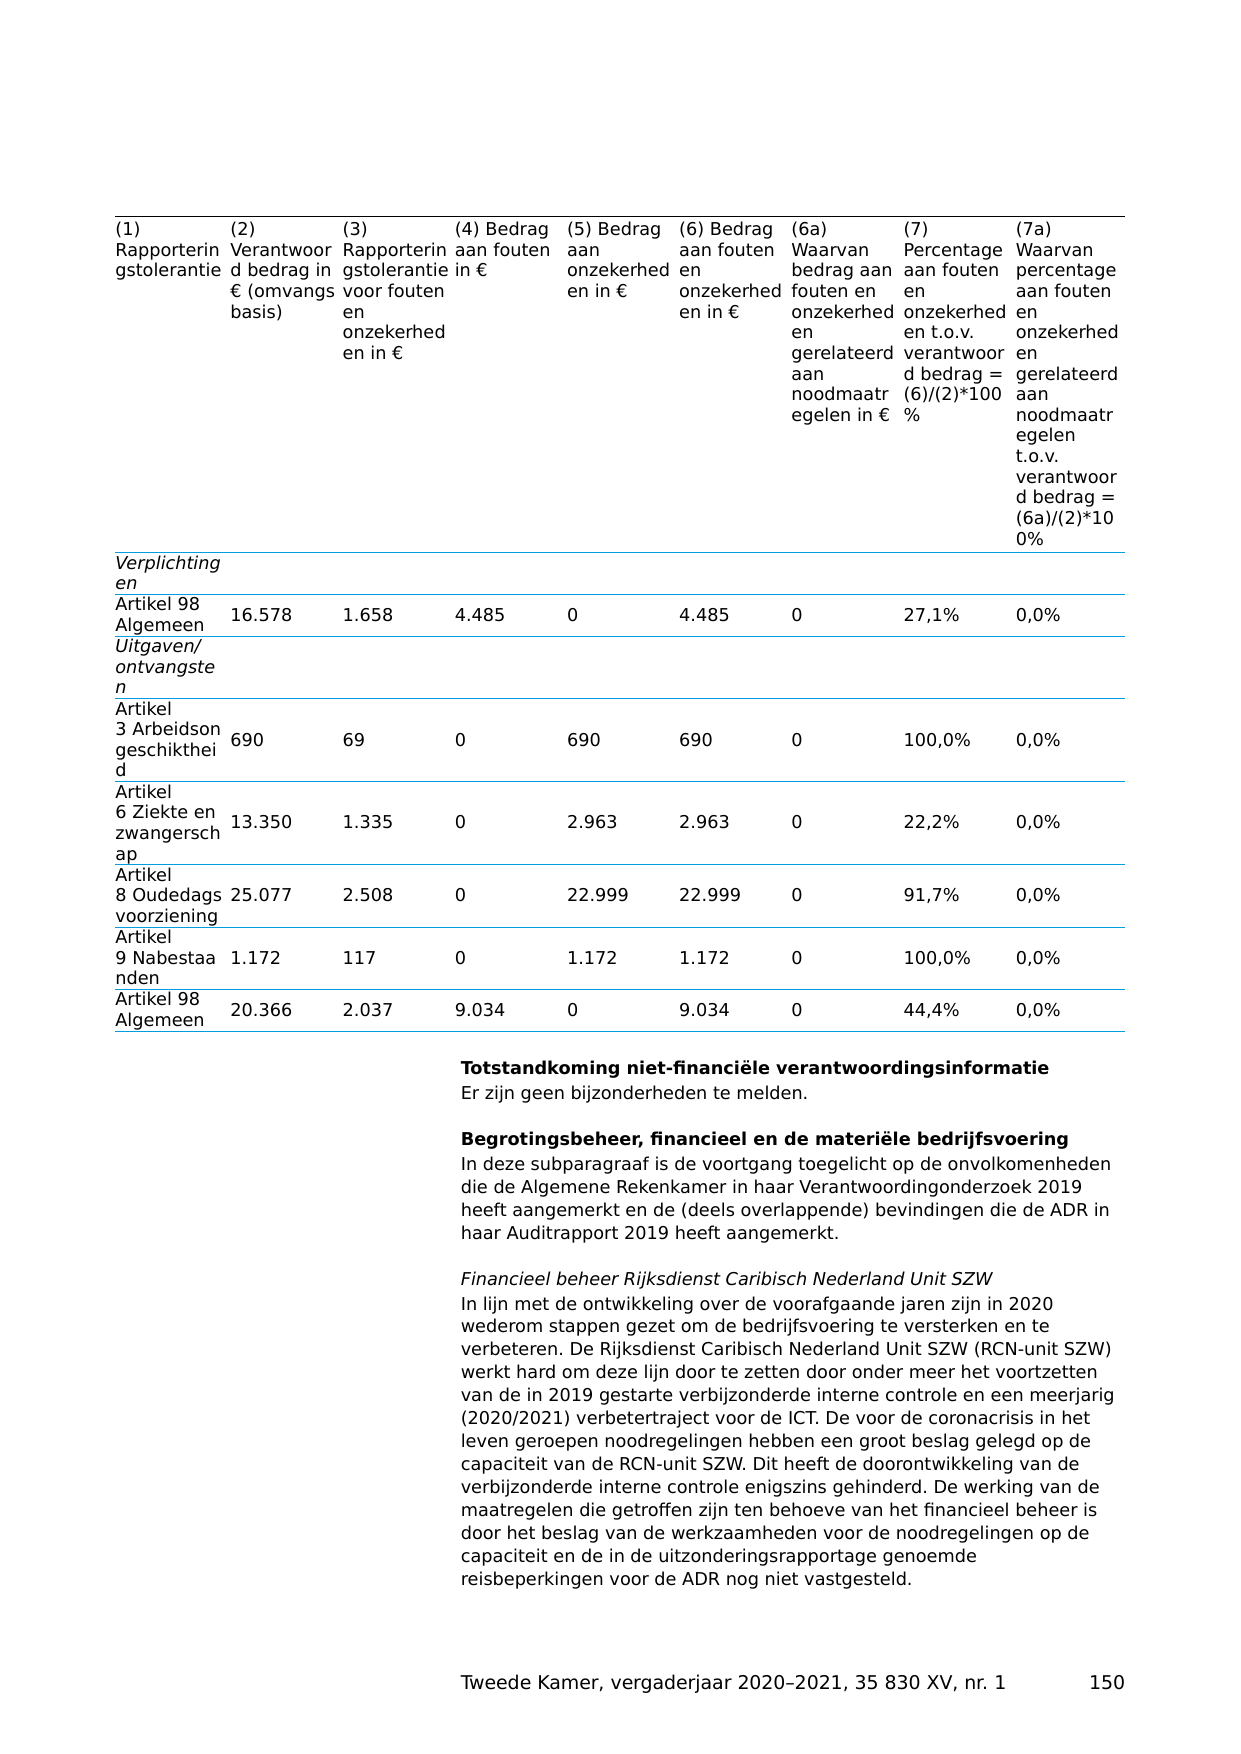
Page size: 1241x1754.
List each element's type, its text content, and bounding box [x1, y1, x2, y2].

table_cell 0 [788, 782, 900, 864]
table_cell 0,0% [1013, 782, 1125, 864]
table_cell 0 [452, 865, 564, 926]
table_cell [900, 637, 1013, 698]
table_cell 0,0% [1013, 595, 1125, 636]
table_cell [227, 637, 339, 698]
table_cell 2.508 [340, 865, 452, 926]
table_cell [340, 553, 452, 594]
table_header Tabel 99 Overzicht overschrijdingen rapporteringstoleranties fouten en onzekerheden (bedragen x € 1.000) [115, 191, 1125, 216]
table_cell [788, 553, 900, 594]
table_cell 0 [788, 865, 900, 926]
table_cell [676, 637, 788, 698]
text In deze subparagraaf is de voortgang toegelicht op de onvolkomenheden die de Algemene Rekenkamer in haar Verantwoordingonderzoek 2019 heeft aangemerkt en de (deels overlappende) bevindingen die de ADR in haar Auditrapport 2019 heeft aangemerkt. [461, 1152, 1125, 1244]
table_cell [1013, 637, 1125, 698]
table_cell 22,2% [900, 782, 1013, 864]
table_cell 4.485 [676, 595, 788, 636]
table_cell 2.963 [676, 782, 788, 864]
table_cell 0 [564, 595, 676, 636]
table_cell 0 [564, 990, 676, 1031]
table_cell (7a) Waarvan percentage aan fouten en onzekerheden gerelateerd aan noodmaatregelen t.o.v. verantwoord bedrag = (6a)/(2)*100% [1013, 217, 1125, 552]
table_cell 690 [564, 699, 676, 781]
table_cell [1013, 553, 1125, 594]
table_cell (3) Rapporteringstolerantie voor fouten en onzekerheden in € [340, 217, 452, 552]
table_cell 0 [788, 990, 900, 1031]
table_cell 9.034 [452, 990, 564, 1031]
table_cell 4.485 [452, 595, 564, 636]
table_cell (7) Percentage aan fouten en onzekerheden t.o.v. verantwoord bedrag = (6)/(2)*100% [900, 217, 1013, 552]
table_cell 100,0% [900, 699, 1013, 781]
table_cell [900, 553, 1013, 594]
table_cell 0 [452, 782, 564, 864]
table_cell 117 [340, 928, 452, 989]
table_cell 0 [452, 699, 564, 781]
table_cell [564, 637, 676, 698]
table_cell 16.578 [227, 595, 339, 636]
table_cell [452, 637, 564, 698]
table_cell 9.034 [676, 990, 788, 1031]
table_cell [227, 553, 339, 594]
table_cell 22.999 [564, 865, 676, 926]
table_cell 1.172 [564, 928, 676, 989]
table_cell [788, 637, 900, 698]
table_cell 0,0% [1013, 928, 1125, 989]
table_cell (4) Bedrag aan fouten in € [452, 217, 564, 552]
table_cell 22.999 [676, 865, 788, 926]
text Er zijn geen bijzonderheden te melden. [461, 1081, 1125, 1104]
table_cell (6) Bedrag aan fouten en onzekerheden in € [676, 217, 788, 552]
table_cell 690 [676, 699, 788, 781]
table_cell 0,0% [1013, 865, 1125, 926]
table_cell 44,4% [900, 990, 1013, 1031]
table_cell 91,7% [900, 865, 1013, 926]
table_cell 0 [788, 699, 900, 781]
table_cell 27,1% [900, 595, 1013, 636]
table_cell Artikel 98 Algemeen [115, 595, 227, 636]
table_cell Uitgaven/ontvangsten [115, 637, 227, 698]
text Financieel beheer Rijksdienst Caribisch Nederland Unit SZW [461, 1267, 1125, 1289]
table_cell Artikel 6 Ziekte en zwangerschap [115, 782, 227, 864]
table_cell 0 [788, 595, 900, 636]
table_cell [564, 553, 676, 594]
table_cell 20.366 [227, 990, 339, 1031]
table_cell Artikel 8 Oudedagsvoorziening [115, 865, 227, 926]
text In lijn met de ontwikkeling over de voorafgaande jaren zijn in 2020 wederom stappen gezet om de bedrijfsvoering te versterken en te verbeteren. De Rijksdienst Caribisch Nederland Unit SZW (RCN-unit SZW) werkt hard om deze lijn door te zetten door onder meer het voortzetten van de in 2019 gestarte verbijzonderde interne controle en een meerjarig (2020/2021) verbetertraject voor de ICT. De voor de coronacrisis in het leven geroepen noodregelingen hebben een groot beslag gelegd op de capaciteit van de RCN-unit SZW. Dit heeft de doorontwikkeling van de verbijzonderde interne controle enigszins gehinderd. De werking van de maatregelen die getroffen zijn ten behoeve van het financieel beheer is door het beslag van de werkzaamheden voor de noodregelingen op de capaciteit en de in de uitzonderingsrapportage genoemde reisbeperkingen voor de ADR nog niet vastgesteld. [461, 1292, 1125, 1589]
table_cell 25.077 [227, 865, 339, 926]
table_cell 69 [340, 699, 452, 781]
table_cell (1) Rapporteringstolerantie [115, 217, 227, 552]
table_cell Artikel 3 Arbeidsongeschiktheid [115, 699, 227, 781]
table_cell [452, 553, 564, 594]
table_cell 2.963 [564, 782, 676, 864]
table_cell 690 [227, 699, 339, 781]
table_cell 100,0% [900, 928, 1013, 989]
table_cell [676, 553, 788, 594]
text Totstandkoming niet-financiële verantwoordingsinformatie [461, 1056, 1125, 1079]
text Begrotingsbeheer, financieel en de materiële bedrijfsvoering [461, 1127, 1125, 1150]
table_cell [340, 637, 452, 698]
table_cell 1.335 [340, 782, 452, 864]
table_cell 2.037 [340, 990, 452, 1031]
table_cell 0,0% [1013, 699, 1125, 781]
table_cell (6a) Waarvan bedrag aan fouten en onzekerheden gerelateerd aan noodmaatregelen in € [788, 217, 900, 552]
table_cell 0,0% [1013, 990, 1125, 1031]
table_cell (2) Verantwoord bedrag in € (omvangsbasis) [227, 217, 339, 552]
table_cell 1.658 [340, 595, 452, 636]
table_cell Verplichtingen [115, 553, 227, 594]
table_cell Artikel 9 Nabestaanden [115, 928, 227, 989]
table_cell 0 [452, 928, 564, 989]
table_cell 13.350 [227, 782, 339, 864]
table_cell (5) Bedrag aan onzekerheden in € [564, 217, 676, 552]
table_cell 1.172 [676, 928, 788, 989]
table_cell 1.172 [227, 928, 339, 989]
table_cell 0 [788, 928, 900, 989]
table_cell Artikel 98 Algemeen [115, 990, 227, 1031]
